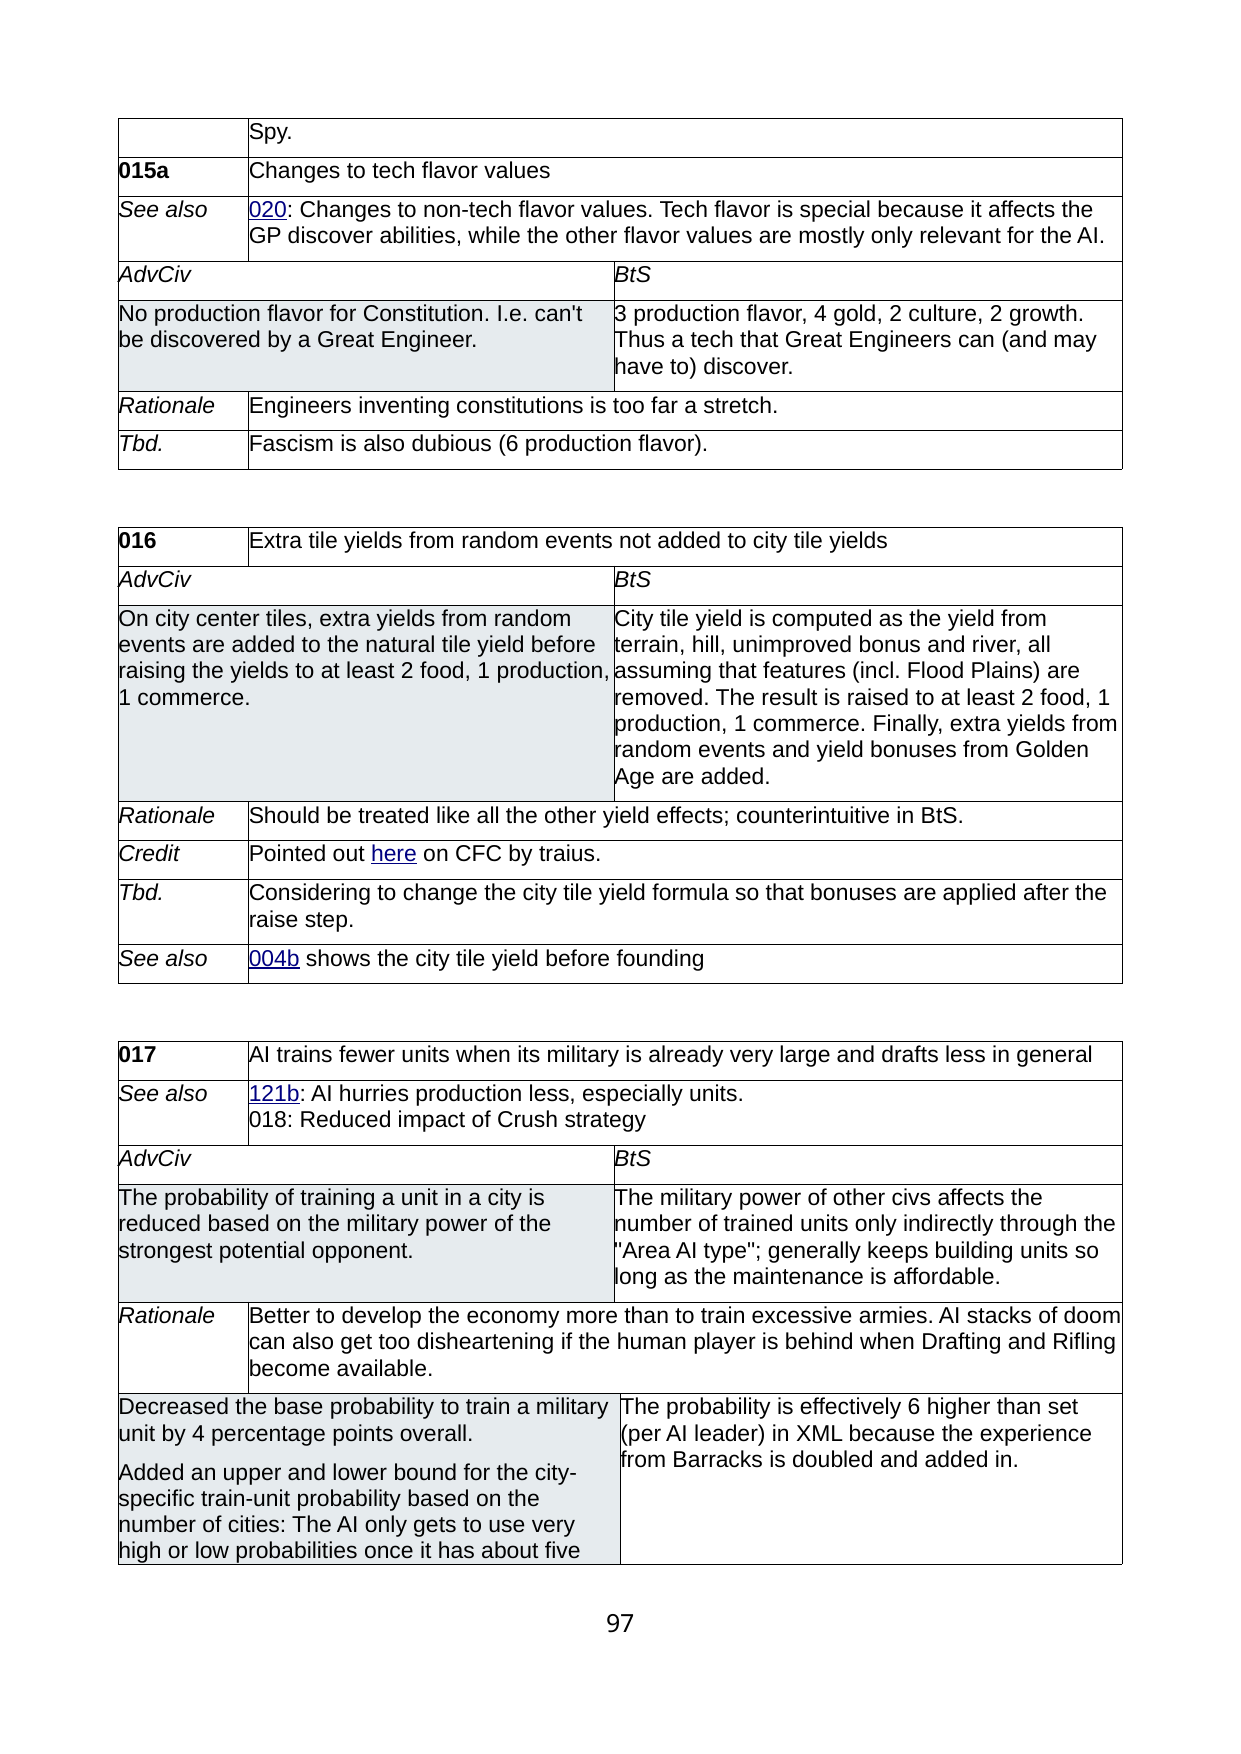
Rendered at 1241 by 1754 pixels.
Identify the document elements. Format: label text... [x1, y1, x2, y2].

table_cell See also [119, 1081, 248, 1145]
table_cell Tbd. [119, 431, 248, 469]
table_cell 3 production flavor, 4 gold, 2 culture, 2 growth. Thus a tech that Great Engineers can (and may have to) discover. [615, 301, 1122, 391]
table_cell The probability of training a unit in a city is reduced based on the military power of the strongest potential opponent. [119, 1185, 614, 1302]
table_cell See also [119, 197, 248, 261]
table_header Extra tile yields from random events not added to city tile yields [249, 528, 1122, 566]
table_cell Better to develop the economy more than to train excessive armies. AI stacks of doom can also get too disheartening if the human player is behind when Drafting and Rifling become available. [249, 1303, 1122, 1393]
table_cell 015a [119, 158, 248, 196]
table_cell Rationale [119, 1303, 248, 1393]
table_cell No production flavor for Constitution. I.e. can't be discovered by a Great Engineer. [119, 301, 614, 391]
table_cell Engineers inventing constitutions is too far a stretch. [249, 392, 1122, 430]
table_cell BtS [615, 1146, 1122, 1184]
table_cell 004b shows the city tile yield before founding [249, 945, 1122, 983]
table_header 017 [119, 1042, 248, 1080]
table_cell [119, 119, 248, 157]
table_cell Tbd. [119, 880, 248, 944]
table_cell Should be treated like all the other yield effects; counterintuitive in BtS. [249, 802, 1122, 840]
table_cell 121b: AI hurries production less, especially units. 018: Reduced impact of Crush strategy [249, 1081, 1122, 1145]
table_cell Considering to change the city tile yield formula so that bonuses are applied after the raise step. [249, 880, 1122, 944]
table_cell City tile yield is computed as the yield from terrain, hill, unimproved bonus and river, all assuming that features (incl. Flood Plains) are removed. The result is raised to at least 2 food, 1 production, 1 commerce. Finally, extra yields from random events and yield bonuses from Golden Age are added. [615, 606, 1122, 801]
table_cell Changes to tech flavor values [249, 158, 1122, 196]
table_header AI trains fewer units when its military is already very large and drafts less in general [249, 1042, 1122, 1080]
table_cell AdvCiv [119, 262, 614, 300]
table_cell Decreased the base probability to train a military unit by 4 percentage points overall. Added an upper and lower bound for the city-specific train-unit probability based on the number of cities: The AI only gets to use very high or low probabilities once it has about five [119, 1394, 620, 1564]
table_cell Credit [119, 841, 248, 879]
table_cell AdvCiv [119, 567, 614, 604]
table_cell Rationale [119, 392, 248, 430]
table_cell Fascism is also dubious (6 production flavor). [249, 431, 1122, 469]
table_header 016 [119, 528, 248, 566]
table_cell The military power of other civs affects the number of trained units only indirectly through the "Area AI type"; generally keeps building units so long as the maintenance is affordable. [615, 1185, 1122, 1302]
table_cell See also [119, 945, 248, 983]
table_cell On city center tiles, extra yields from random events are added to the natural tile yield before raising the yields to at least 2 food, 1 production, 1 commerce. [119, 606, 614, 801]
table_cell Pointed out here on CFC by traius. [249, 841, 1122, 879]
table_cell Rationale [119, 802, 248, 840]
table_cell The probability is effectively 6 higher than set (per AI leader) in XML because the experience from Barracks is doubled and added in. [621, 1394, 1122, 1564]
table_cell AdvCiv [119, 1146, 614, 1184]
table_cell BtS [615, 262, 1122, 300]
table_cell Spy. [249, 119, 1122, 157]
table_cell BtS [615, 567, 1122, 604]
table_cell 020: Changes to non-tech flavor values. Tech flavor is special because it affects the GP discover abilities, while the other flavor values are mostly only relevant for the AI. [249, 197, 1122, 261]
